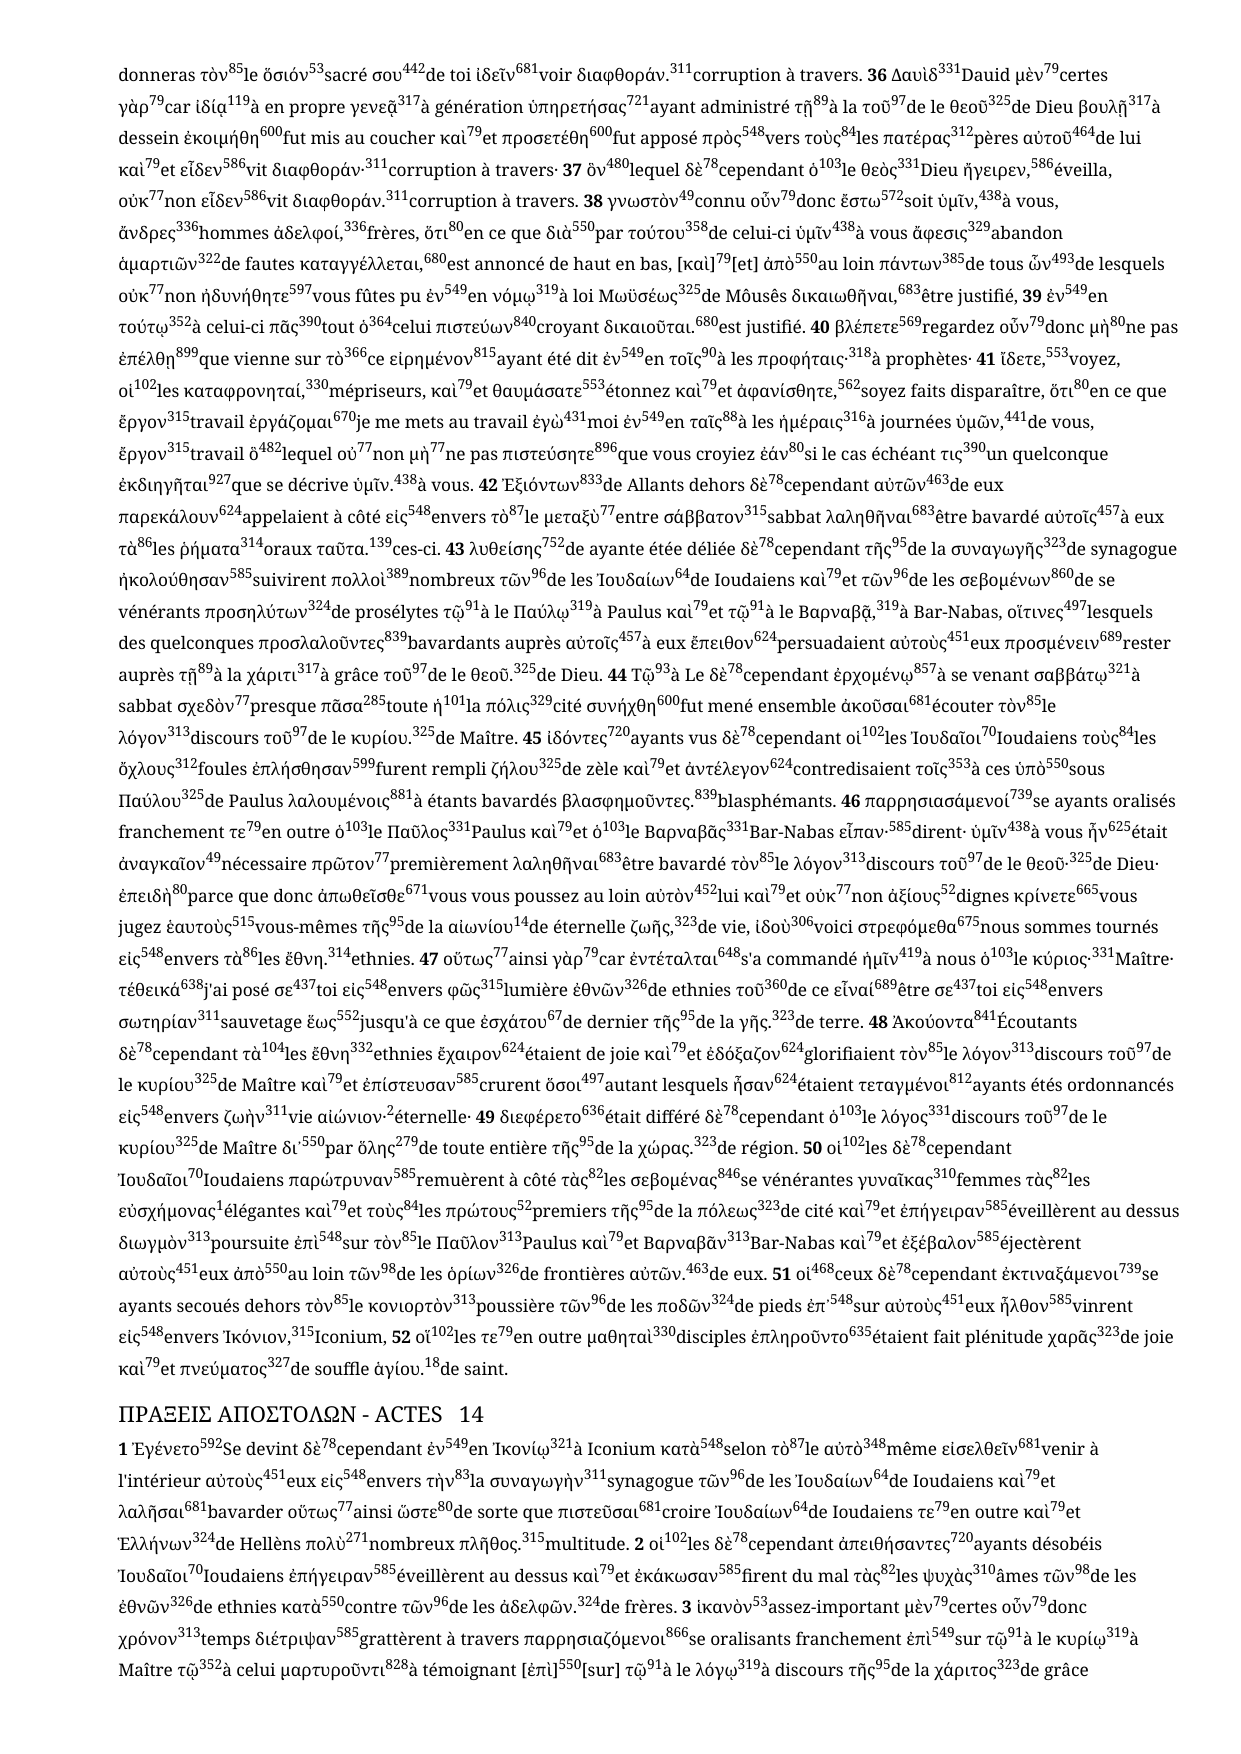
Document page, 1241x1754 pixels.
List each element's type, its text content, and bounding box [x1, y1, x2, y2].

text ΠΡΑΞΕΙΣ ΑΠΟΣΤΟΛΩΝ - ACTES 14 [118, 1399, 1181, 1429]
text 1 Ἦσαν624Étaient δὲ78cependant ἐν549en Ἀντιοχείᾳ317à Antioche κατὰ548selon τὴν83la οὖσαν820étante ἐκκλησίαν311église προφῆται330prophètes καὶ79et διδάσκαλοι330enseignants ὅ103le τε79en outre Βαρναβᾶς331Bar-Nabas καὶ79et Συμεὼν331Syméon ὁ498celui καλούμενος891étant appelé Νίγερ331Niger καὶ79et Λούκιος331Loukios ὁ103le Κυρηναῖος,331Cyrénéen, Μαναήν331Manahen τε79en outre Ἡρῴδου325de Hérode τοῦ97de le τετραάρχου325de tétrarque σύντροφος71nourri avec καὶ79et Σαῦλος.331Saul. 2 Λειτουργούντων833de Faisants liturgie δὲ78cependant αὐτῶν463de eux τῷ91à le κυρίῳ319à Maître καὶ79et νηστευόντων833de jeûnants εἶπεν586dit τὸ105le πνεῦμα333souffle τὸ105le ἅγιον·24saint· ἀφορίσατε553délimitez au loin δή340évidemment μοι420à moi τὸν85le Βαρναβᾶν313Bar-Nabas καὶ79et Σαῦλον313Saul εἰς548envers τὸ87le ἔργον315travail ὃ482lequel προσκέκλημαι644je m'ai appelé auprès αὐτούς.451eux. 3 τότε77alors νηστεύσαντες720ayants jeûnés καὶ79et προσευξάμενοι739se ayants priés καὶ79et ἐπιθέντες720ayants surposés τὰς242les χεῖρας310mains αὐτοῖς457à eux ἀπέλυσαν.585délièrent au loin. 4 Αὐτοὶ468Eux μὲν77certes οὖν79donc ἐκπεμφθέντες759ayants étés mandés dehors ὑπὸ550sous τοῦ99de le ἁγίου18de saint πνεύματος327de souffle κατῆλθον585vinrent de haut en bas εἰς548envers Σελεύκειαν,311Séleucie, ἐκεῖθέν77de là τε79en outre ἀπέπλευσαν585naviguèrent au loin εἰς548envers Κύπρον311Chypre 5 καὶ79et γενόμενοι739se ayants devenus ἐν549en Σαλαμῖνι317à Salamine κατήγγελλον624annonçaient de haut en bas τὸν85le λόγον313discours τοῦ97de le θεοῦ325de Dieu ἐν549en ταῖς88à les συναγωγαῖς316à synagogues τῶν96de les Ἰουδαίων.64de Ioudaiens. εἶχον624avaient δὲ78cependant καὶ77aussi Ἰωάννην313Ioannes ὑπηρέτην.313ministre. 6 Διελθόντες720Ayants passés à travers δὲ78cependant ὅλην267toute entière τὴν83la νῆσον311île ἄχρι552jusqu'à l'extrémité Πάφου323de Paphos εὗρον585trouvèrent ἄνδρα313homme τινὰ269un quelconque μάγον313mage ψευδοπροφήτην313faux prophète Ἰουδαῖον4Ioudaien ᾧ486à lequel ὄνομα333nom Βαριησοῦς331Bar-Iéshou 7 ὃς498lequel ἦν625était σὺν549avec τῷ91à le ἀνθυπάτῳ319à proconsul Σεργίῳ319à Sergius Παύλῳ,319à Paulus, ἀνδρὶ319à homme συνετῷ.10à capable de comprendre. οὗτος469celui-ci προσκαλεσάμενος740se ayant appelé auprès Βαρναβᾶν313Bar-Nabas καὶ79et Σαῦλον313Saul ἐπεζήτησεν586chercha davantage ἀκοῦσαι681écouter τὸν85le λόγον313discours τοῦ97de le θεοῦ.325de Dieu. 8 ἀνθίστατο631se dressait contre δὲ78cependant αὐτοῖς457à eux Ἐλύμας331Élumas ὁ103le μάγος,331mage, οὕτως77ainsi γὰρ79car μεθερμηνεύεται680est traduit τὸ105le ὄνομα333nom αὐτοῦ,464de lui, ζητῶν840cherchant διαστρέψαι681tourner de travers τὸν85le ἀνθύπατον313proconsul ἀπὸ550au loin τῆς95de la πίστεως.323de croyance. 9 Σαῦλος331Saul δέ,78cependant, ὁ364celui καὶ77aussi Παῦλος,331Paulus, πλησθεὶς760ayant été rempli πνεύματος327de souffle ἁγίου18de saint ἀτενίσας721ayant regardé fixement εἰς548envers αὐτὸν452lui 10 εἶπεν·586dit· ὦ340O πλήρης76de plénitude παντὸς281de tout δόλου325de fraude καὶ79et πάσης279de toute ῥᾳδιουργίας,323de facilité à travailler, υἱὲ337fils διαβόλου,65de diable, ἐχθρὲ76ennemi πάσης279de toute δικαιοσύνης,323de justice, οὐ77non παύσῃ610tu te pauseras διαστρέφων840tournant de travers τὰς82les ὁδοὺς310chemins [τοῦ]97[de le] κυρίου325de Maître τὰς82les εὐθείας;50directes; 11 καὶ79et νῦν77maintenant ἰδοὺ306voici χεὶρ329main κυρίου325de Maître ἐπὶ548sur σὲ437toi καὶ79et ἔσῃ610tu te seras τυφλὸς47aveugle μὴ77ne pas βλέπων840regardant τὸν85le ἥλιον313soleil ἄχρι552jusqu'à l'extrémité καιροῦ.325de moment. παραχρῆμα77instantanément τε79en outre ἔπεσεν586tomba ἐπ᾽548sur αὐτὸν452lui ἀχλὺς329brume καὶ79et σκότος333ténèbre καὶ79et περιάγων840menant autour ἐζήτει625cherchait χειραγωγούς.312guides de mains. 12 τότε77alors ἰδὼν721ayant vu ὁ103le ἀνθύπατος331proconsul τὸ482ce γεγονὸς772ayant devenu ἐπίστευσεν586crut ἐκπλησσόμενος891étant heurté à l'excès ἐπὶ549sur τῇ89à la διδαχῇ317à enseignement τοῦ97de le κυρίου.325de Maître. 13 Ἀναχθέντες759Ayants étés conduits de bas en haut δὲ78cependant ἀπὸ550au loin τῆς95de la Πάφου323de Paphos οἱ363ceux περὶ548autour Παῦλον313Paulus ἦλθον585vinrent εἰς548envers Πέργην311Perge τῆς95de la Παμφυλίας,323de Pamphylie, Ἰωάννης331Ioannes δὲ78cependant ἀποχωρήσας721ayant déplacé loin ἀπ᾽550au loin αὐτῶν463de eux ὑπέστρεψεν586retourna en arrière εἰς548envers Ἱεροσόλυμα.314Ierosoluma. 14 Αὐτοὶ468Eux δὲ78cependant διελθόντες720ayants passés à travers ἀπὸ550au loin τῆς95de la Πέργης323de Perge παρεγένοντο591se devinrent à côté εἰς548envers Ἀντιόχειαν311Antioche τὴν83la Πισιδίαν,311Pisidie, καὶ79et [εἰσ]ελθόντες720ayants venus à l'intérieur εἰς548envers τὴν83la συναγωγὴν311synagogue τῇ89à la ἡμέρᾳ317à journée τῶν98de les σαββάτων326de sabbats ἐκάθισαν.585assirent. 15 μετὰ548après δὲ78cependant τὴν83la ἀνάγνωσιν311prise de connaissance τοῦ97de le νόμου325de loi καὶ79et τῶν96de les προφητῶν324de prophètes ἀπέστειλαν585envoyèrent οἱ102les ἀρχισυνάγωγοι330chefs de synagogues πρὸς548vers αὐτοὺς451eux λέγοντες·839disants· ἄνδρες336hommes ἀδελφοί,336frères, εἴ80si τίς287un quelconque ἐστιν668est ἐν549en ὑμῖν438à vous λόγος331discours παρακλήσεως323de appel à côté πρὸς548vers τὸν85le λαόν,313peuple, λέγετε.569dites. 16 Ἀναστὰς721Ayant redressé δὲ78cependant Παῦλος331Paulus καὶ79et κατασείσας721ayant secoué de haut en bas τῇ249à la χειρὶ317à main εἶπεν·586dit· ἄνδρες336hommes Ἰσραηλῖται336Israélites καὶ79et οἱ368ceux φοβούμενοι870se effrayants τὸν85le θεόν,313Dieu, ἀκούσατε.553écoutez. 17 ὁ103le θεὸς331Dieu τοῦ97de le λαοῦ325de peuple τούτου150de celui-ci Ἰσραὴλ325de Israël ἐξελέξατο592se élut τοὺς84les πατέρας312pères ἡμῶν423de nous καὶ79et τὸν85le λαὸν313peuple ὕψωσεν586haussa ἐν549en τῇ89à la παροικίᾳ317à maison d'habitation d'à côté ἐν549en γῇ317à terre Αἰγύπτου323de Égypte καὶ79et μετὰ550avec βραχίονος325de bras ὑψηλοῦ16de haut ἐξήγαγεν586conduisit dehors αὐτοὺς451eux ἐξ550hors αὐτῆς,462de elle, 18 καὶ79et ὡς77comme τεσσερακονταετῆ4de quarante ans χρόνον313temps ἐτροποφόρησεν586colporta la manière αὐτοὺς451eux ἐν549en τῇ89à la ἐρήμῳ57à déserte 19 καὶ79et καθελὼν721ayant saisi du haut vers le bas ἔθνη314ethnies ἑπτὰ180sept ἐν549en γῇ317à terre Χανάαν323de Canaan κατεκληρονόμησεν586hérita de haut en bas τὴν83la γῆν311terre αὐτῶν463de eux 20 ὡς77comme ἔτεσιν320à ans τετρακοσίοις186à quatre cents καὶ79et πεντήκοντα.186à cinquante. καὶ79et μετὰ548après ταῦτα347ces-ci ἔδωκεν586donna κριτὰς312juges ἕως552jusqu'à ce que Σαμουὴλ325de Samouel [τοῦ]97[de le] προφήτου.325de prophète. 21 κἀκεῖθεν77et de là ᾐτήσαντο591se demandèrent βασιλέα313roi καὶ79et ἔδωκεν586donna αὐτοῖς457à eux ὁ103le θεὸς331Dieu τὸν85le Σαοὺλ313Saoul υἱὸν313fils Κίς,325de Kis, ἄνδρα313homme ἐκ550hors φυλῆς323de tribu Βενιαμίν,325de Benyamin, ἔτη314ans τεσσεράκοντα,180quarante, 22 καὶ79et μεταστήσας721ayant déplacé αὐτὸν452lui ἤγειρεν586éveilla τὸν85le Δαυὶδ313Dauid αὐτοῖς457à eux εἰς548envers βασιλέα313roi ᾧ486à lequel καὶ77aussi εἶπεν586dit μαρτυρήσας·721ayant témoigné· εὗρον582je trouvai Δαυὶδ313Dauid τὸν346celui τοῦ97de le Ἰεσσαί,325de Iessai, ἄνδρα313homme κατὰ548selon τὴν83la καρδίαν311coeur μου,424de moi, ὃς498lequel ποιήσει606fera πάντα270tous τὰ86les θελήματά314volontés μου.424de moi. 23 τούτου358de celui-ci ὁ103le θεὸς331Dieu ἀπὸ550au loin τοῦ99de le σπέρματος327de semence κατ᾽548selon ἐπαγγελίαν311promesse ἤγαγεν586conduisit τῷ91à le Ἰσραὴλ319à Israël σωτῆρα313sauveur Ἰησοῦν,313Iésous, 24 προκηρύξαντος716de ayant annoncé d'avance Ἰωάννου325de Ioannes πρὸ550d'avant προσώπου327de face τῆς95de la εἰσόδου323de entrée de chemin αὐτοῦ464de lui βάπτισμα315baptême μετανοίας323de transintelligence παντὶ275à tout τῷ91à le λαῷ319à peuple Ἰσραήλ.325de Israël. 25 ὡς80comme δὲ78cependant ἐπλήρου625faisait plénitude Ἰωάννης331Ioannes τὸν85le δρόμον,313course, ἔλεγεν·625disait· τί399quel ἐμὲ417moi ὑπονοεῖτε665vous soupçonnez εἶναι;689être; οὐκ77non εἰμὶ664je suis ἐγώ·431moi· ἀλλ᾽79mais ἰδοὺ306voici ἔρχεται674se vient μετ᾽548après ἐμὲ417moi οὗ492de lequel οὐκ77non εἰμὶ664je suis ἄξιος47digne τὸ87le ὑπόδημα315soulier τῶν256de les ποδῶν324de pieds λῦσαι.681délier. 26 Ἄνδρες336Hommes ἀδελφοί,336frères, υἱοὶ336fils γένους327de genre Ἀβραὰμ325de Abraam καὶ79et οἱ368ceux ἐν549en ὑμῖν438à vous φοβούμενοι870se effrayants τὸν85le θεόν,313Dieu, ἡμῖν419à nous ὁ103le λόγος331discours τῆς95de la σωτηρίας323de sauvetage ταύτης148de celle-ci ἐξαπεστάλη.600fut envoyé dehors. 27 οἱ363ceux γὰρ79car κατοικοῦντες839établissants maison d'habitation ἐν549en Ἰερουσαλὴμ317à Ierousalem καὶ79et οἱ102les ἄρχοντες330chefs αὐτῶν463de eux τοῦτον346celui-ci ἀγνοήσαντες720ayants méconnus καὶ79et τὰς82les φωνὰς310sons de voix τῶν96de les προφητῶν324de prophètes τὰς477celles κατὰ548selon πᾶν271tout σάββατον315sabbat ἀναγινωσκομένας872étantes prises connaissance κρίναντες720ayants jugés ἐπλήρωσαν,585firent plénitude, 28 καὶ79et μηδεμίαν267pas une αἰτίαν311cause θανάτου325de trépas εὑρόντες720ayants trouvés ᾐτήσαντο591se demandèrent Πιλᾶτον313Pilatus ἀναιρεθῆναι683être saisi de bas en haut αὐτόν.452lui. 29 ὡς80comme δὲ78cependant ἐτέλεσαν585achevèrent πάντα270tous τὰ347ces περὶ550autour αὐτοῦ464de lui γεγραμμένα,797ayants étés graphés, καθελόντες720ayants saisis du haut vers le bas ἀπὸ550au loin τοῦ99de le ξύλου327de bois ἔθηκαν585posèrent εἰς548envers μνημεῖον.315mémorial. 30 ὁ103le δὲ78cependant θεὸς331Dieu ἤγειρεν586éveilla αὐτὸν452lui ἐκ550hors νεκρῶν,64de morts, 31 ὃς498lequel ὤφθη600fut vu ἐπὶ548sur ἡμέρας310journées πλείους1plus nombreusement τοῖς351à ceux συναναβᾶσιν712à ayants montés avec αὐτῷ458à lui ἀπὸ550au loin τῆς95de la Γαλιλαίας323de Galilée εἰς548envers Ἰερουσαλήμ,311Ierousalem, οἵτινες497lesquels des quelconques [νῦν]77[maintenant] εἰσιν667sont μάρτυρες330témoins αὐτοῦ464de lui πρὸς548vers τὸν85le λαόν.313peuple. 32 Καὶ79Et ἡμεῖς430nous ὑμᾶς436vous εὐαγγελιζόμεθα669nous nous évangélisons τὴν83la πρὸς548vers τοὺς84les πατέρας312pères ἐπαγγελίαν311promesse γενομένην,724se ayante devenue, 33 ὅτι80en ce que ταύτην344celle-ci ὁ103le θεὸς331Dieu ἐκπεπλήρωκεν642a fait plénitude à l'excès τοῖς92à les τέκνοις320à enfants ἡμῶν423de nous ἀναστήσας721ayant redressé Ἰησοῦν313Iésous ὡς80comme καὶ77aussi ἐν549en τῷ91à le ψαλμῷ319à psaume γέγραπται654a été graphé τῷ91à le δευτέρῳ·207à deuxième· υἱός331fils μου424de moi εἶ666tu es σύ,448toi, ἐγὼ431moi σήμερον77aujourd'hui γεγέννηκά638j'ai engendré σε.437toi. 34 ὅτι80en ce que δὲ78cependant ἀνέστησεν586redressa αὐτὸν452lui ἐκ550hors νεκρῶν64de morts μηκέτι77ne pas plus μέλλοντα822imminant ὑποστρέφειν689retourner en arrière εἰς548envers διαφθοράν,311corruption à travers, οὕτως77ainsi εἴρηκεν642a dit ὅτι80en ce que δώσω602je donnerai ὑμῖν438à vous τὰ86les ὅσια54sacrés Δαυὶδ325de Dauid τὰ86les πιστά.54croyables. 35 διότι80parce que καὶ77aussi ἐν549en ἑτέρῳ378à autre-différent λέγει·668dit· οὐ77non δώσεις604tu donneras τὸν85le ὅσιόν53sacré σου442de toi ἰδεῖν681voir διαφθοράν.311corruption à travers. 36 Δαυὶδ331Dauid μὲν79certes γὰρ79car ἰδίᾳ119à en propre γενεᾷ317à génération ὑπηρετήσας721ayant administré τῇ89à la τοῦ97de le θεοῦ325de Dieu βουλῇ317à dessein ἐκοιμήθη600fut mis au coucher καὶ79et προσετέθη600fut apposé πρὸς548vers τοὺς84les πατέρας312pères αὐτοῦ464de lui καὶ79et εἶδεν586vit διαφθοράν·311corruption à travers· 37 ὃν480lequel δὲ78cependant ὁ103le θεὸς331Dieu ἤγειρεν,586éveilla, οὐκ77non εἶδεν586vit διαφθοράν.311corruption à travers. 38 γνωστὸν49connu οὖν79donc ἔστω572soit ὑμῖν,438à vous, ἄνδρες336hommes ἀδελφοί,336frères, ὅτι80en ce que διὰ550par τούτου358de celui-ci ὑμῖν438à vous ἄφεσις329abandon ἁμαρτιῶν322de fautes καταγγέλλεται,680est annoncé de haut en bas, [καὶ]79[et] ἀπὸ550au loin πάντων385de tous ὧν493de lesquels οὐκ77non ἠδυνήθητε597vous fûtes pu ἐν549en νόμῳ319à loi Μωϋσέως325de Môusês δικαιωθῆναι,683être justifié, 39 ἐν549en τούτῳ352à celui-ci πᾶς390tout ὁ364celui πιστεύων840croyant δικαιοῦται.680est justifié. 40 βλέπετε569regardez οὖν79donc μὴ80ne pas ἐπέλθῃ899que vienne sur τὸ366ce εἰρημένον815ayant été dit ἐν549en τοῖς90à les προφήταις·318à prophètes· 41 ἴδετε,553voyez, οἱ102les καταφρονηταί,330mépriseurs, καὶ79et θαυμάσατε553étonnez καὶ79et ἀφανίσθητε,562soyez faits disparaître, ὅτι80en ce que ἔργον315travail ἐργάζομαι670je me mets au travail ἐγὼ431moi ἐν549en ταῖς88à les ἡμέραις316à journées ὑμῶν,441de vous, ἔργον315travail ὃ482lequel οὐ77non μὴ77ne pas πιστεύσητε896que vous croyiez ἐάν80si le cas échéant τις390un quelconque ἐκδιηγῆται927que se décrive ὑμῖν.438à vous. 42 Ἐξιόντων833de Allants dehors δὲ78cependant αὐτῶν463de eux παρεκάλουν624appelaient à côté εἰς548envers τὸ87le μεταξὺ77entre σάββατον315sabbat λαληθῆναι683être bavardé αὐτοῖς457à eux τὰ86les ῥήματα314oraux ταῦτα.139ces-ci. 43 λυθείσης752de ayante étée déliée δὲ78cependant τῆς95de la συναγωγῆς323de synagogue ἠκολούθησαν585suivirent πολλοὶ389nombreux τῶν96de les Ἰουδαίων64de Ioudaiens καὶ79et τῶν96de les σεβομένων860de se vénérants προσηλύτων324de prosélytes τῷ91à le Παύλῳ319à Paulus καὶ79et τῷ91à le Βαρναβᾷ,319à Bar-Nabas, οἵτινες497lesquels des quelconques προσλαλοῦντες839bavardants auprès αὐτοῖς457à eux ἔπειθον624persuadaient αὐτοὺς451eux προσμένειν689rester auprès τῇ89à la χάριτι317à grâce τοῦ97de le θεοῦ.325de Dieu. 44 Τῷ93à Le δὲ78cependant ἐρχομένῳ857à se venant σαββάτῳ321à sabbat σχεδὸν77presque πᾶσα285toute ἡ101la πόλις329cité συνήχθη600fut mené ensemble ἀκοῦσαι681écouter τὸν85le λόγον313discours τοῦ97de le κυρίου.325de Maître. 45 ἰδόντες720ayants vus δὲ78cependant οἱ102les Ἰουδαῖοι70Ioudaiens τοὺς84les ὄχλους312foules ἐπλήσθησαν599furent rempli ζήλου325de zèle καὶ79et ἀντέλεγον624contredisaient τοῖς353à ces ὑπὸ550sous Παύλου325de Paulus λαλουμένοις881à étants bavardés βλασφημοῦντες.839blasphémants. 46 παρρησιασάμενοί739se ayants oralisés franchement τε79en outre ὁ103le Παῦλος331Paulus καὶ79et ὁ103le Βαρναβᾶς331Bar-Nabas εἶπαν·585dirent· ὑμῖν438à vous ἦν625était ἀναγκαῖον49nécessaire πρῶτον77premièrement λαληθῆναι683être bavardé τὸν85le λόγον313discours τοῦ97de le θεοῦ·325de Dieu· ἐπειδὴ80parce que donc ἀπωθεῖσθε671vous vous poussez au loin αὐτὸν452lui καὶ79et οὐκ77non ἀξίους52dignes κρίνετε665vous jugez ἑαυτοὺς515vous-mêmes τῆς95de la αἰωνίου14de éternelle ζωῆς,323de vie, ἰδοὺ306voici στρεφόμεθα675nous sommes tournés εἰς548envers τὰ86les ἔθνη.314ethnies. 47 οὕτως77ainsi γὰρ79car ἐντέταλται648s'a commandé ἡμῖν419à nous ὁ103le κύριος·331Maître· τέθεικά638j'ai posé σε437toi εἰς548envers φῶς315lumière ἐθνῶν326de ethnies τοῦ360de ce εἶναί689être σε437toi εἰς548envers σωτηρίαν311sauvetage ἕως552jusqu'à ce que ἐσχάτου67de dernier τῆς95de la γῆς.323de terre. 48 Ἀκούοντα841Écoutants δὲ78cependant τὰ104les ἔθνη332ethnies ἔχαιρον624étaient de joie καὶ79et ἐδόξαζον624glorifiaient τὸν85le λόγον313discours τοῦ97de le κυρίου325de Maître καὶ79et ἐπίστευσαν585crurent ὅσοι497autant lesquels ἦσαν624étaient τεταγμένοι812ayants étés ordonnancés εἰς548envers ζωὴν311vie αἰώνιον·2éternelle· 49 διεφέρετο636était différé δὲ78cependant ὁ103le λόγος331discours τοῦ97de le κυρίου325de Maître δι᾽550par ὅλης279de toute entière τῆς95de la χώρας.323de région. 50 οἱ102les δὲ78cependant Ἰουδαῖοι70Ioudaiens παρώτρυναν585remuèrent à côté τὰς82les σεβομένας846se vénérantes γυναῖκας310femmes τὰς82les εὐσχήμονας1élégantes καὶ79et τοὺς84les πρώτους52premiers τῆς95de la πόλεως323de cité καὶ79et ἐπήγειραν585éveillèrent au dessus διωγμὸν313poursuite ἐπὶ548sur τὸν85le Παῦλον313Paulus καὶ79et Βαρναβᾶν313Bar-Nabas καὶ79et ἐξέβαλον585éjectèrent αὐτοὺς451eux ἀπὸ550au loin τῶν98de les ὁρίων326de frontières αὐτῶν.463de eux. 51 οἱ468ceux δὲ78cependant ἐκτιναξάμενοι739se ayants secoués dehors τὸν85le κονιορτὸν313poussière τῶν96de les ποδῶν324de pieds ἐπ᾽548sur αὐτοὺς451eux ἦλθον585vinrent εἰς548envers Ἰκόνιον,315Iconium, 52 οἵ102les τε79en outre μαθηταὶ330disciples ἐπληροῦντο635étaient fait plénitude χαρᾶς323de joie καὶ79et πνεύματος327de souffle ἁγίου.18de saint. [118, 59, 1181, 1381]
text 1 Ἐγένετο592Se devint δὲ78cependant ἐν549en Ἰκονίῳ321à Iconium κατὰ548selon τὸ87le αὐτὸ348même εἰσελθεῖν681venir à l'intérieur αὐτοὺς451eux εἰς548envers τὴν83la συναγωγὴν311synagogue τῶν96de les Ἰουδαίων64de Ioudaiens καὶ79et λαλῆσαι681bavarder οὕτως77ainsi ὥστε80de sorte que πιστεῦσαι681croire Ἰουδαίων64de Ioudaiens τε79en outre καὶ79et Ἑλλήνων324de Hellèns πολὺ271nombreux πλῆθος.315multitude. 2 οἱ102les δὲ78cependant ἀπειθήσαντες720ayants désobéis Ἰουδαῖοι70Ioudaiens ἐπήγειραν585éveillèrent au dessus καὶ79et ἐκάκωσαν585firent du mal τὰς82les ψυχὰς310âmes τῶν98de les ἐθνῶν326de ethnies κατὰ550contre τῶν96de les ἀδελφῶν.324de frères. 3 ἱκανὸν53assez-important μὲν79certes οὖν79donc χρόνον313temps διέτριψαν585grattèrent à travers παρρησιαζόμενοι866se oralisants franchement ἐπὶ549sur τῷ91à le κυρίῳ319à Maître τῷ352à celui μαρτυροῦντι828à témoignant [ἐπὶ]550[sur] τῷ91à le λόγῳ319à discours τῆς95de la χάριτος323de grâce αὐτοῦ,464de lui, διδόντι828à donnant σημεῖα314signes καὶ79et τέρατα314prodiges γίνεσθαι690se devenir διὰ550par τῶν94de les χειρῶν322de mains αὐτῶν.463de eux. 4 ἐσχίσθη600fut scindé δὲ78cependant τὸ105le πλῆθος333multitude τῆς95de la πόλεως,323de cité, καὶ79et οἱ468ceux μὲν79certes ἦσαν624étaient σὺν549avec τοῖς90à les Ἰουδαίοις,58à Ioudaiens, οἱ468ceux δὲ78cependant σὺν549avec τοῖς90à les ἀποστόλοις.318à envoyés. 5 ὡς80comme δὲ78cependant ἐγένετο592se devint ὁρμὴ329impulsion τῶν98de les ἐθνῶν326de ethnies τε79en outre καὶ79et Ἰουδαίων64de Ioudaiens σὺν549avec τοῖς90à les ἄρχουσιν318à chefs αὐτῶν463de eux ὑβρίσαι681brutaliser καὶ79et λιθοβολῆσαι681jeter des pierres αὐτούς,451eux, 6 συνιδόντες720ayants vus avec κατέφυγον585fuirent de haut en bas εἰς548envers τὰς82les πόλεις310cités τῆς95de la Λυκαονίας323de Lycaonie Λύστραν311Lystre καὶ79et Δέρβην311Derbé καὶ79et τὴν83la περίχωρον,51région alentour, 7 κἀκεῖ77et là εὐαγγελιζόμενοι866se évangélisants ἦσαν.624étaient. 8 Καί79Et τις287un quelconque ἀνὴρ331homme ἀδύνατος47impuissant ἐν549en Λύστροις320à Lystre τοῖς90à les ποσὶν318à pieds ἐκάθητο,631se était assis, χωλὸς47boiteux ἐκ550hors κοιλίας323de cavité ventrale μητρὸς323de mère αὐτοῦ464de lui ὃς498lequel οὐδέποτε77pas cependant à un moment περιεπάτησεν.586piétina autour. 9 οὗτος364celui-ci ἤκουσεν586écouta τοῦ97de le Παύλου325de Paulus λαλοῦντος·834de bavardant· ὃς498lequel ἀτενίσας721ayant regardé fixement αὐτῷ458à lui καὶ79et ἰδὼν721ayant vu ὅτι80en ce que ἔχει668a πίστιν311croyance τοῦ360de ce σωθῆναι,683être sauvé, 10 εἶπεν586dit μεγάλῃ273à grande φωνῇ·317à son de voix· ἀνάστηθι554redresse ἐπὶ548sur τοὺς84les πόδας312pieds σου442de toi ὀρθός.71droit. καὶ79et ἥλατο592se bondit καὶ79et περιεπάτει.625piétinait autour. 11 οἵ102les τε79en outre ὄχλοι330foules ἰδόντες720ayants vus ὃ482lequel ἐποίησεν586fit Παῦλος331Paulus ἐπῆραν585surélevèrent τὴν83la φωνὴν311son de voix αὐτῶν463de eux Λυκαονιστὶ77Lycaonien λέγοντες·839disants· οἱ102les θεοὶ330dieux ὁμοιωθέντες759ayants étés rendus semblable ἀνθρώποις318à êtres humains κατέβησαν585descendirent πρὸς548vers ἡμᾶς,416nous, 12 ἐκάλουν624appelaient τε79en outre τὸν85le Βαρναβᾶν313Bar-Nabas Δία,313Zeus, τὸν85le δὲ78cependant Παῦλον313Paulus Ἑρμῆν,313Hermès, ἐπειδὴ80parce que donc αὐτὸς469lui ἦν625était ὁ364celui ἡγούμενος867se gouvernant τοῦ97de le λόγου.325de discours. 13 ὅ103le τε79en outre ἱερεὺς331sacrificateur τοῦ97de le Διὸς325de Zeus τοῦ358de celui ὄντος834de étant πρὸ550d'avant τῆς95de la πόλεως323de cité ταύρους312taureaux καὶ79et στέμματα314guirlandes ἐπὶ548sur τοὺς84les πυλῶνας312portails ἐνέγκας721ayant porté σὺν549avec τοῖς90à les ὄχλοις318à foules ἤθελεν625voulait θύειν.689sacrifier. 14 Ἀκούσαντες720Ayants écoutés δὲ78cependant οἱ102les ἀπόστολοι330envoyés Βαρναβᾶς331Bar-Nabas καὶ79et Παῦλος331Paulus διαρρήξαντες720ayants fracassés à travers τὰ86les ἱμάτια314himations ἑαυτῶν536de eux-mêmes ἐξεπήδησαν585sautèrent hors εἰς548envers τὸν85le ὄχλον313foule κράζοντες839croassants 15 καὶ79et λέγοντες·839disants· ἄνδρες,336hommes, τί399quel ταῦτα347ces-ci ποιεῖτε;665vous faites; καὶ77aussi ἡμεῖς430nous ὁμοιοπαθεῖς70de similaires souffrances ἐσμεν663nous sommes ὑμῖν438à vous ἄνθρωποι330êtres humains εὐαγγελιζόμενοι866se évangélisants ὑμᾶς436vous ἀπὸ550au loin τούτων151de ces-ci τῶν98de les ματαίων66de vains ἐπιστρέφειν689retourner au-dessus ἐπὶ548sur θεὸν313Dieu ζῶντα,822vivant, ὃς498lequel ἐποίησεν586fit τὸν85le οὐρανὸν313ciel καὶ79et τὴν83la γῆν311terre καὶ79et τὴν83la θάλασσαν311mer καὶ79et πάντα270tous τὰ347ces ἐν549en αὐτοῖς·459à eux· 16 ὃς498lequel ἐν549en ταῖς88à les παρῳχημέναις789à se ayantes étés passé γενεαῖς316à générations εἴασεν586concéda πάντα270tous τὰ86les ἔθνη314ethnies πορεύεσθαι690se aller ταῖς88à les ὁδοῖς316à chemins αὐτῶν·465de eux· 17 καίτοι79et néanmoins οὐκ77non ἀμάρτυρον53sans témoignage αὐτὸν528lui-même ἀφῆκεν586abandonna ἀγαθουργῶν,840travaillant au bon, οὐρανόθεν77célestement ὑμῖν438à vous ὑετοὺς312pluies διδοὺς840donnant καὶ79et καιροὺς312moments καρποφόρους,3portants des fruits, ἐμπιπλῶν840remplissant dans τροφῆς323de nourriture καὶ79et εὐφροσύνης323de réjouissance τὰς82les καρδίας310coeurs ὑμῶν.441de vous. 18 καὶ79et ταῦτα347ces-ci λέγοντες839disants μόλις77laborieusement κατέπαυσαν585cessèrent de haut en bas τοὺς84les ὄχλους312foules τοῦ360de ce μὴ77ne pas θύειν689sacrifier αὐτοῖς.457à eux. 19 Ἐπῆλθαν585Vinrent sur δὲ78cependant ἀπὸ550au loin Ἀντιοχείας323de Antioche καὶ79et Ἰκονίου327de Iconium Ἰουδαῖοι70Ioudaiens καὶ79et πείσαντες720ayants persuadés τοὺς84les ὄχλους312foules καὶ79et λιθάσαντες720ayants pierrés τὸν85le Παῦλον313Paulus ἔσυρον624traînaient ἔξω552au-dehors τῆς95de la πόλεως323de cité νομίζοντες839faisants loi αὐτὸν452lui τεθνηκέναι.686avoir mort. 20 κυκλωσάντων715de ayants encerclés δὲ78cependant τῶν96de les μαθητῶν324de disciples αὐτὸν452lui ἀναστὰς721ayant redressé εἰσῆλθεν586vint à l'intérieur εἰς548envers τὴν83la πόλιν.311cité. Καὶ79Et τῇ350à celle ἐπαύριον77lendemain ἐξῆλθεν586sortit σὺν549avec τῷ91à le Βαρναβᾷ319à Bar-Nabas εἰς548envers Δέρβην.311Derbé. 21 εὐαγγελισάμενοί739se ayants évangélisés τε79en outre τὴν83la πόλιν311cité ἐκείνην136celle-là καὶ79et μαθητεύσαντες720ayants disciplinés ἱκανοὺς372assez-importants ὑπέστρεψαν585retournèrent en arrière εἰς548envers τὴν83la Λύστραν311Lystre καὶ79et εἰς548envers Ἰκόνιον315Iconium καὶ79et εἰς548envers Ἀντιόχειαν311Antioche 22 ἐπιστηρίζοντες839fixants sûrement τὰς82les ψυχὰς310âmes τῶν96de les μαθητῶν,324de disciples, παρακαλοῦντες839appelants à côté ἐμμένειν689rester dans τῇ89à la πίστει317à croyance καὶ79et ὅτι80en ce que διὰ550par πολλῶν278de nombreuses θλίψεων322de oppressions δεῖ668attache de lien ἡμᾶς416nous εἰσελθεῖν681venir à l'intérieur εἰς548envers τὴν83la βασιλείαν311royauté τοῦ97de le θεοῦ.325de Dieu. 23 χειροτονήσαντες720ayants désignés de main δὲ78cependant αὐτοῖς457à eux κατ᾽548selon ἐκκλησίαν311église πρεσβυτέρους,52plus anciens, προσευξάμενοι739se ayants priés μετὰ550avec νηστειῶν322de jeûnes παρέθεντο591se posèrent à côté αὐτοὺς451eux τῷ91à le κυρίῳ319à Maître εἰς548envers ὃν480lequel πεπιστεύκεισαν.658avaient cru. 24 Καὶ79Et διελθόντες720ayants passés à travers τὴν83la Πισιδίαν311Pisidie ἦλθον585vinrent εἰς548envers τὴν83la Παμφυλίαν311Pamphylie 25 καὶ79et λαλήσαντες720ayants bavardés ἐν549en Πέργῃ317à Perge τὸν85le λόγον313discours κατέβησαν585descendirent εἰς548envers Ἀττάλειαν311Attalia 26 κἀκεῖθεν77et de là ἀπέπλευσαν585naviguèrent au loin εἰς548envers Ἀντιόχειαν,311Antioche, ὅθεν77d'où ἦσαν624étaient παραδεδομένοι812ayants étés livrés τῇ89à la χάριτι317à grâce τοῦ97de le θεοῦ325de Dieu εἰς548envers τὸ87le ἔργον315travail ὃ482lequel ἐπλήρωσαν.585firent plénitude. 27 παραγενόμενοι739se ayants devenus à côté δὲ78cependant καὶ79et συναγαγόντες720ayants menés ensemble τὴν83la ἐκκλησίαν311église ἀνήγγελλον624annonçaient de bas en haut ὅσα481autant lesquels ἐποίησεν586fit ὁ103le θεὸς331Dieu μετ᾽550avec αὐτῶν463de eux καὶ79et ὅτι80en ce que ἤνοιξεν586ouvrit τοῖς92à les ἔθνεσιν320à ethnies θύραν311porte πίστεως.323de croyance. 28 διέτριβον624grattaient à travers δὲ78cependant χρόνον313temps οὐκ77non ὀλίγον269peu σὺν549avec τοῖς90à les μαθηταῖς.318à disciples. [118, 1433, 1181, 1682]
